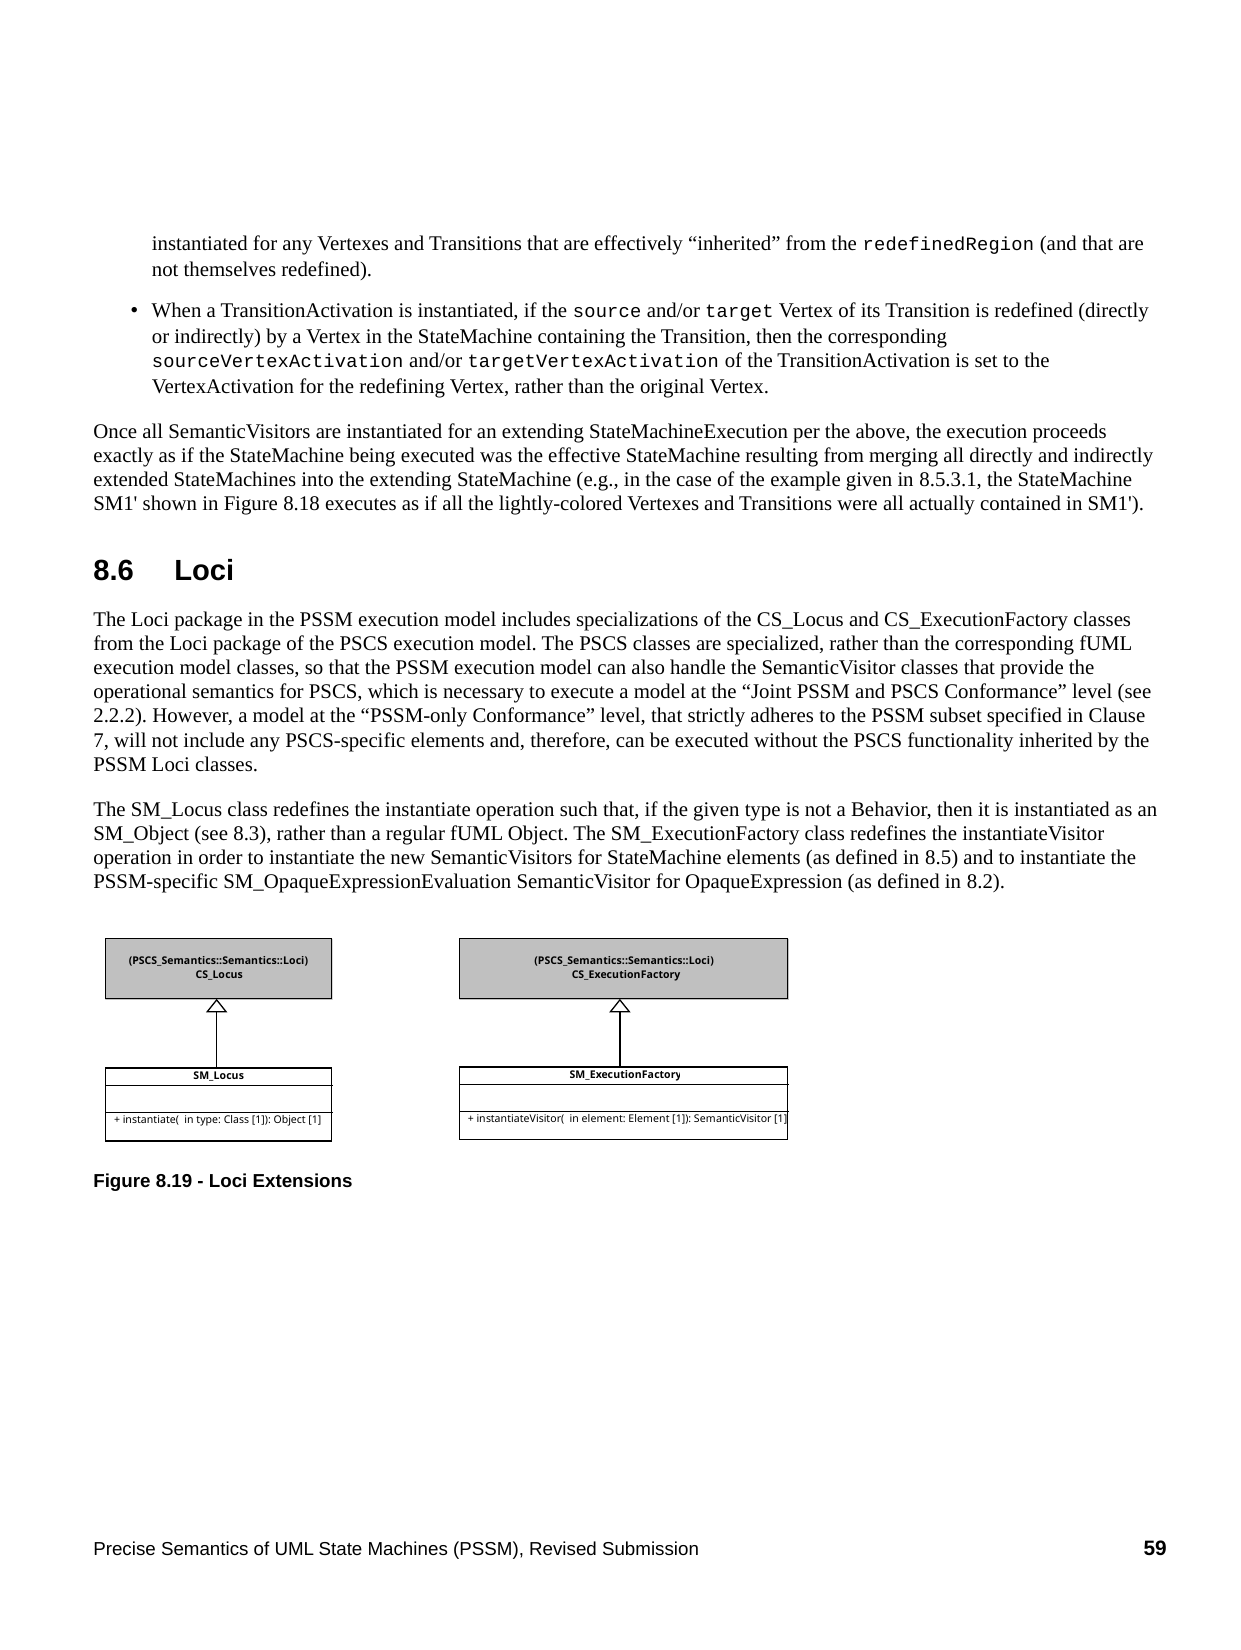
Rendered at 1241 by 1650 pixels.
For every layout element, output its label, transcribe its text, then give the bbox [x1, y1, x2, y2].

text Figure 8.19 - Loci Extensions [93, 1170, 903, 1192]
text Once all SemanticVisitors are instantiated for an extending StateMachineExecution per the above, the execution proceeds exactly as if the StateMachine being executed was the effective StateMachine resulting from merging all directly and indirectly extended StateMachines into the extending StateMachine (e.g., in the case of the example given in 8.5.3.1, the StateMachine SM1' shown in Figure 8.18 executes as if all the lightly-colored Vertexes and Transitions were all actually contained in SM1'). [93, 419, 1164, 515]
list When a TransitionActivation is instantiated, if the source and/or target Vertex of its Transition is redefined (directly or indirectly) by a Vertex in the StateMachine containing the Transition, then the corresponding sourceVertexActivation and/or targetVertexActivation of the TransitionActivation is set to the VertexActivation for the redefining Vertex, rather than the original Vertex. [131, 298, 1164, 398]
text The SM_Locus class redefines the instantiate operation such that, if the given type is not a Behavior, then it is instantiated as an SM_Object (see 8.3), rather than a regular fUML Object. The SM_ExecutionFactory class redefines the instantiateVisitor operation in order to instantiate the new SemanticVisitors for StateMachine elements (as defined in 8.5) and to instantiate the PSSM-specific SM_OpaqueExpressionEvaluation SemanticVisitor for OpaqueExpression (as defined in 8.2). [93, 797, 1164, 893]
text The Loci package in the PSSM execution model includes specializations of the CS_Locus and CS_ExecutionFactory classes from the Loci package of the PSCS execution model. The PSCS classes are specialized, rather than the corresponding fUML execution model classes, so that the PSSM execution model can also handle the SemanticVisitor classes that provide the operational semantics for PSCS, which is necessary to execute a model at the “Joint PSSM and PSCS Conformance” level (see 2.2.2). However, a model at the “PSSM-only Conformance” level, that strictly adheres to the PSSM subset specified in Clause 7, will not include any PSCS-specific elements and, therefore, can be executed without the PSCS functionality inherited by the PSSM Loci classes. [93, 607, 1164, 776]
list instantiated for any Vertexes and Transitions that are effectively “inherited” from the redefinedRegion (and that are not themselves redefined). [131, 231, 1164, 281]
subtitle Loci [93, 551, 1164, 586]
